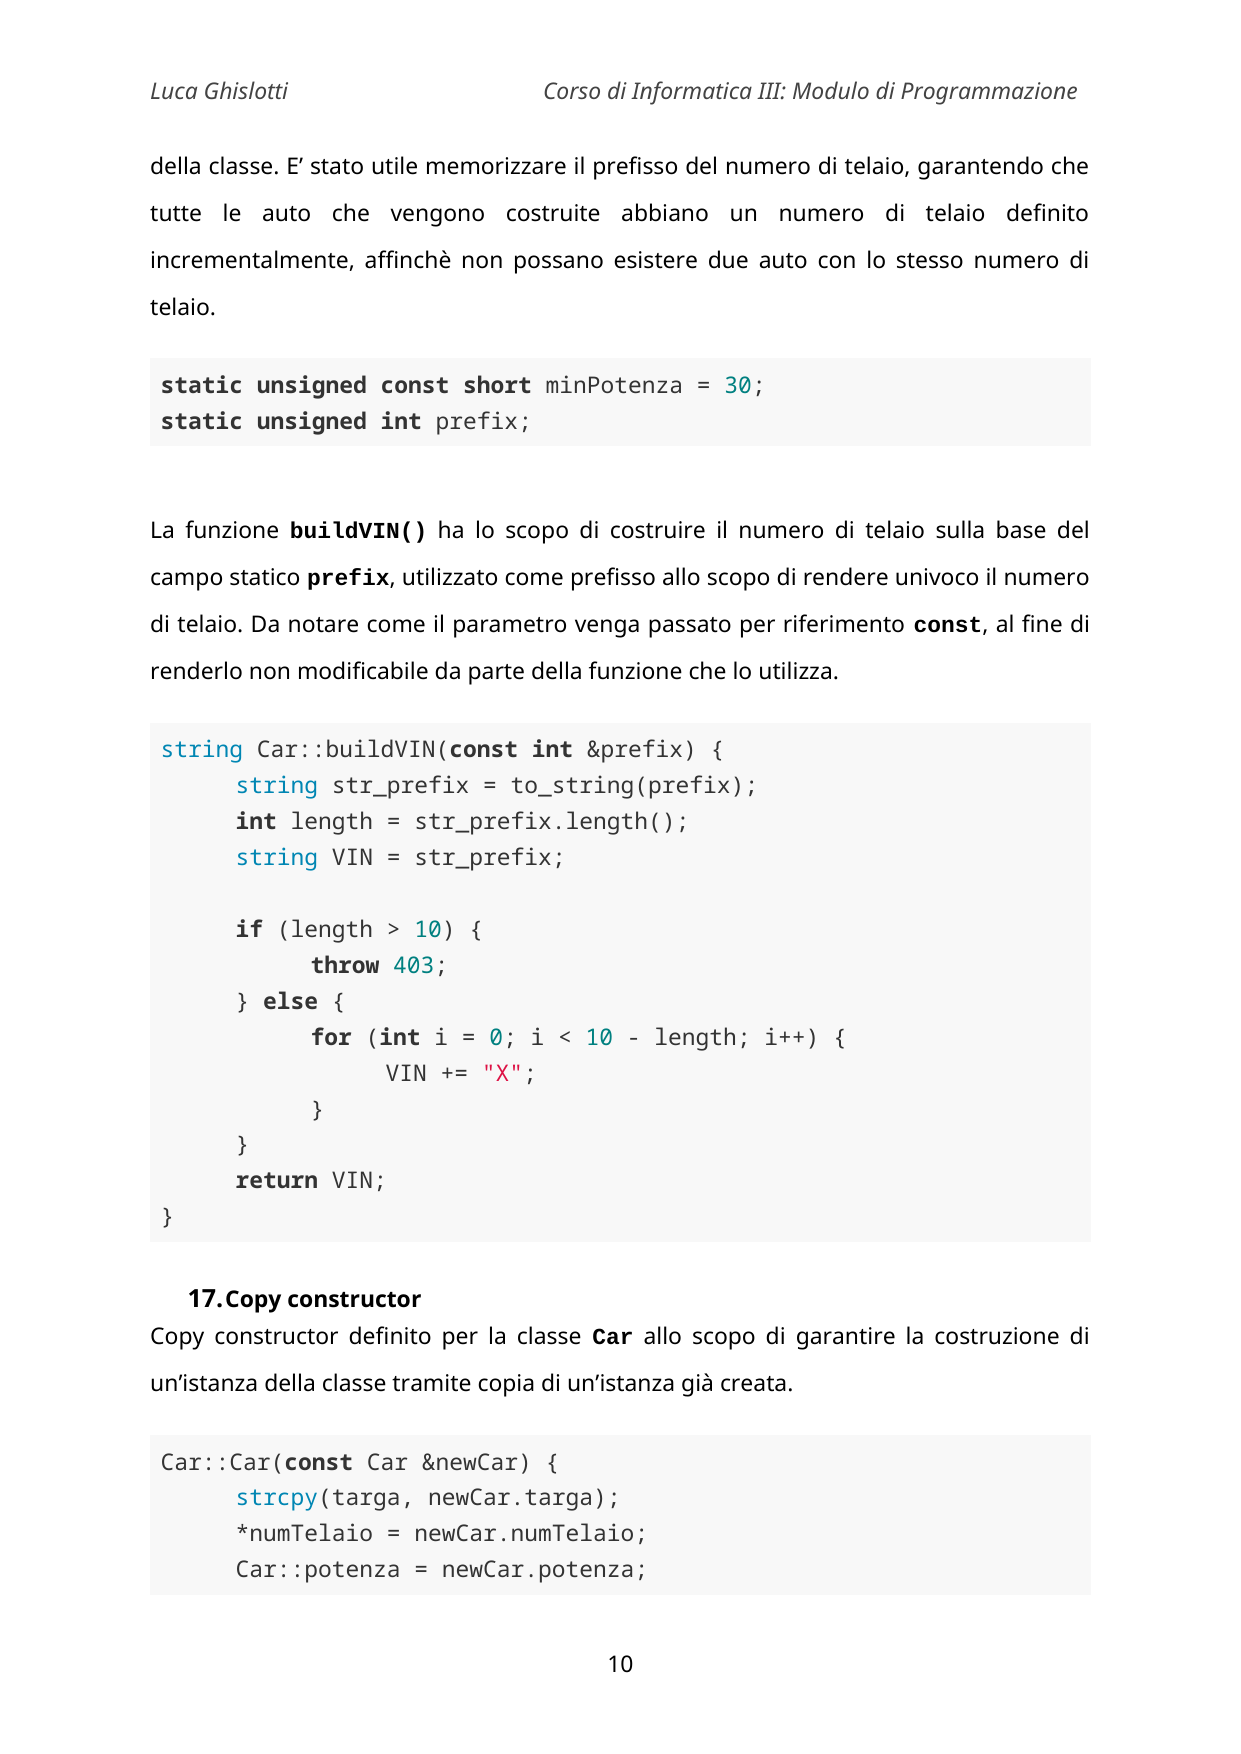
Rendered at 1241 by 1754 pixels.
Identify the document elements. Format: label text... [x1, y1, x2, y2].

text La funzione buildVIN() ha lo scopo di costruire il numero di telaio sulla base del campo statico prefix, utilizzato come prefisso allo scopo di rendere univoco il numero di telaio. Da notare come il parametro venga passato per riferimento const, al fine di renderlo non modificabile da parte della funzione che lo utilizza. [150, 514, 1090, 686]
text Copy constructor definito per la classe Car allo scopo di garantire la costruzione di un’istanza della classe tramite copia di un’istanza già creata. [150, 1320, 1090, 1398]
table_header Car::Car(const Car &newCar) { strcpy(targa, newCar.targa); *numTelaio = newCar.numTelaio; Car::potenza = newCar.potenza; [150, 1435, 1091, 1595]
table_header string Car::buildVIN(const int &prefix) { string str_prefix = to_string(prefix); int length = str_prefix.length(); string VIN = str_prefix; if (length > 10) { throw 403; } else { for (int i = 0; i < 10 - length; i++) { VIN += "X"; } } return VIN; } [150, 723, 1091, 1242]
text della classe. E’ stato utile memorizzare il prefisso del numero di telaio, garantendo che tutte le auto che vengono costruite abbiano un numero di telaio definito incrementalmente, affinchè non possano esistere due auto con lo stesso numero di telaio. [150, 150, 1090, 322]
subtitle Copy constructor [187, 1281, 1090, 1315]
table_header static unsigned const short minPotenza = 30; static unsigned int prefix; [150, 358, 1091, 446]
